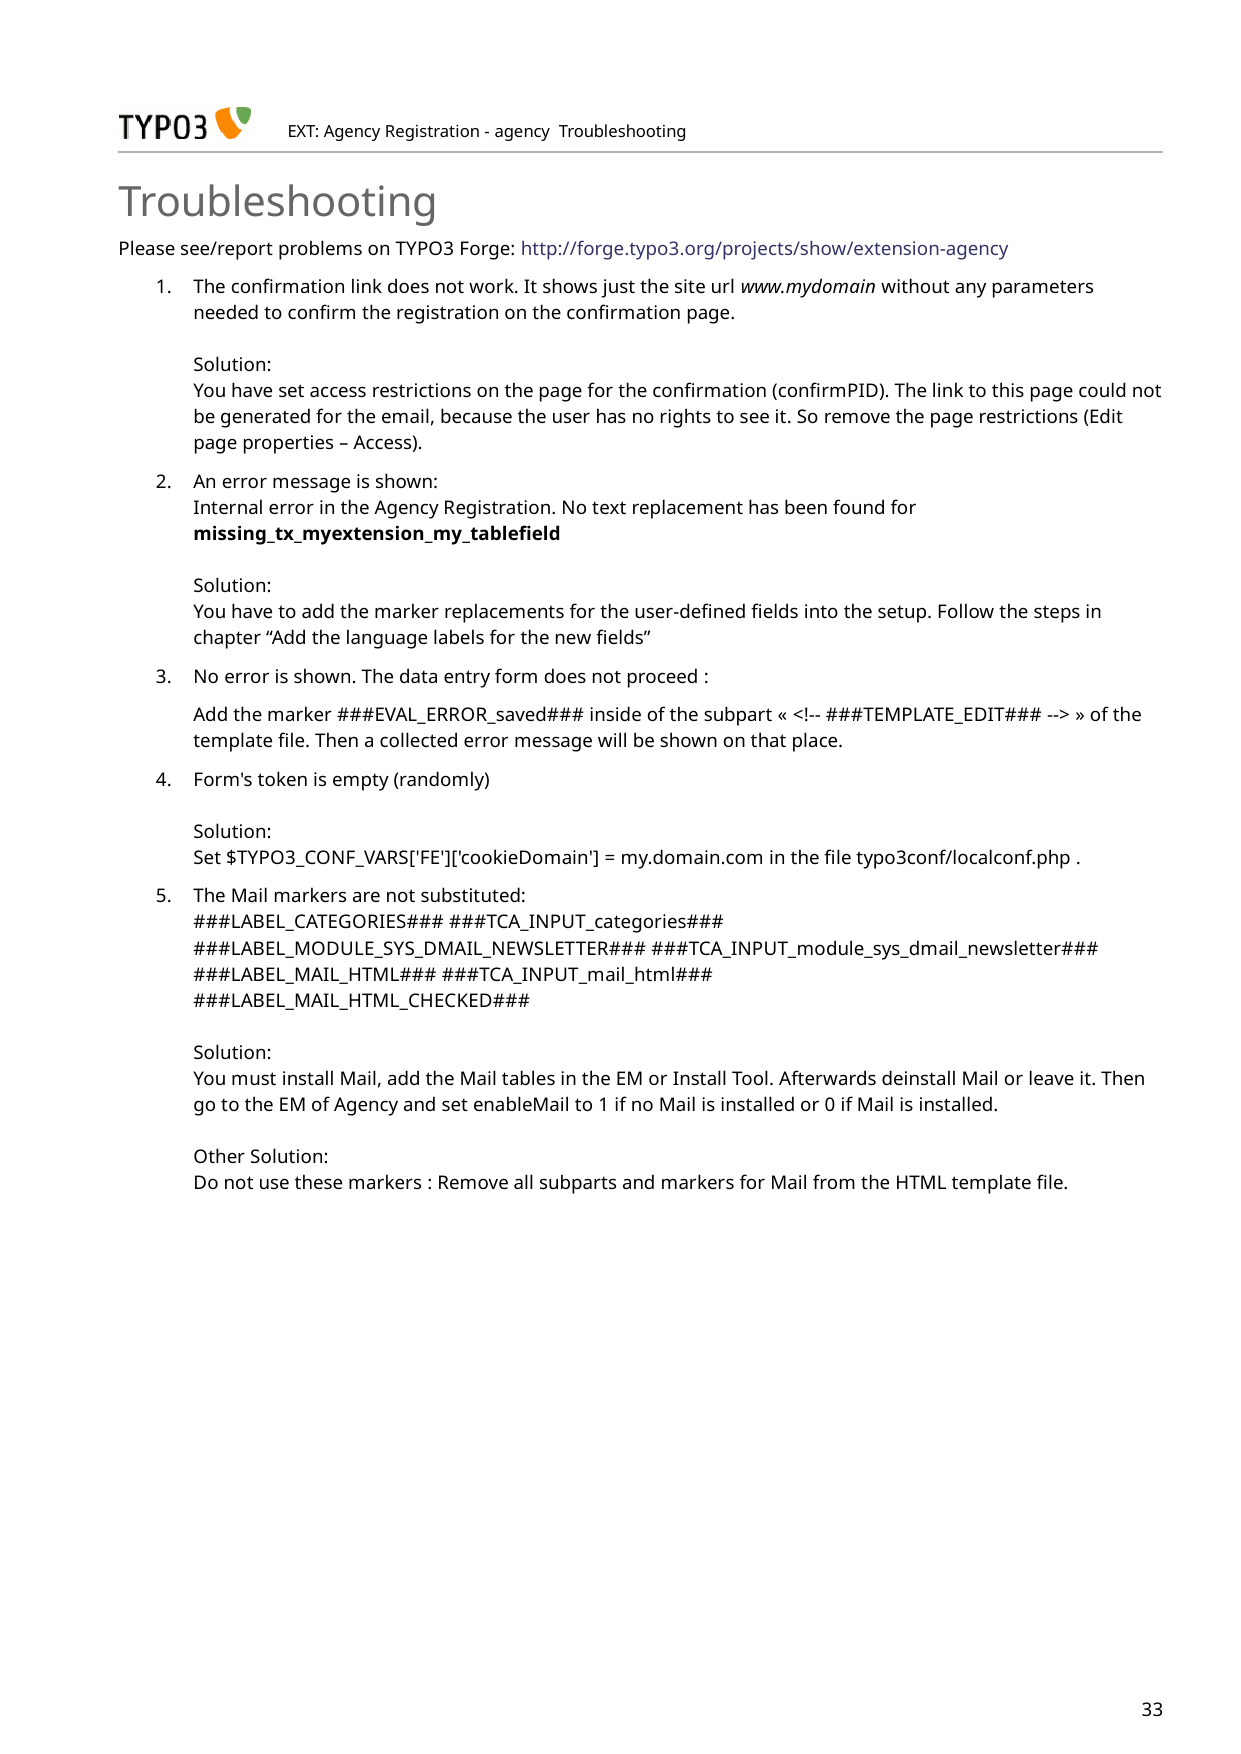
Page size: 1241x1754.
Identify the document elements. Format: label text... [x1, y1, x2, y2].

subtitle Troubleshooting [118, 172, 1163, 228]
list The Mail markers are not substituted: ###LABEL_CATEGORIES### ###TCA_INPUT_categories### ###LABEL_MODULE_SYS_DMAIL_NEWSLETTER### ###TCA_INPUT_module_sys_dmail_newsletter### ###LABEL_MAIL_HTML### ###TCA_INPUT_mail_html### ###LABEL_MAIL_HTML_CHECKED### Solution: You must install Mail, add the Mail tables in the EM or Install Tool. Afterwards deinstall Mail or leave it. Then go to the EM of Agency and set enableMail to 1 if no Mail is installed or 0 if Mail is installed. Other Solution: Do not use these markers : Remove all subparts and markers for Mail from the HTML template file. [156, 882, 1163, 1195]
list Form's token is empty (randomly) Solution: Set $TYPO3_CONF_VARS['FE']['cookieDomain'] = my.domain.com in the file typo3conf/localconf.php . [156, 766, 1163, 870]
list No error is shown. The data entry form does not proceed : [156, 662, 1163, 688]
list The confirmation link does not work. It shows just the site url www.mydomain without any parameters needed to confirm the registration on the confirmation page. Solution: You have set access restrictions on the page for the confirmation (confirmPID). The link to this page could not be generated for the email, because the user has no rights to see it. So remove the page restrictions (Edit page properties – Access). [156, 273, 1163, 455]
list An error message is shown: Internal error in the Agency Registration. No text replacement has been found for missing_tx_myextension_my_tablefield Solution: You have to add the marker replacements for the user-defined fields into the setup. Follow the steps in chapter “Add the language labels for the new fields” [156, 468, 1163, 650]
list Add the marker ###EVAL_ERROR_saved### inside of the subpart « <!-- ###TEMPLATE_EDIT### --> » of the template file. Then a collected error message will be shown on that place. [156, 701, 1163, 753]
text Please see/report problems on TYPO3 Forge: http://forge.typo3.org/projects/show/extension-agency [118, 234, 1163, 260]
picture [118, 106, 254, 139]
